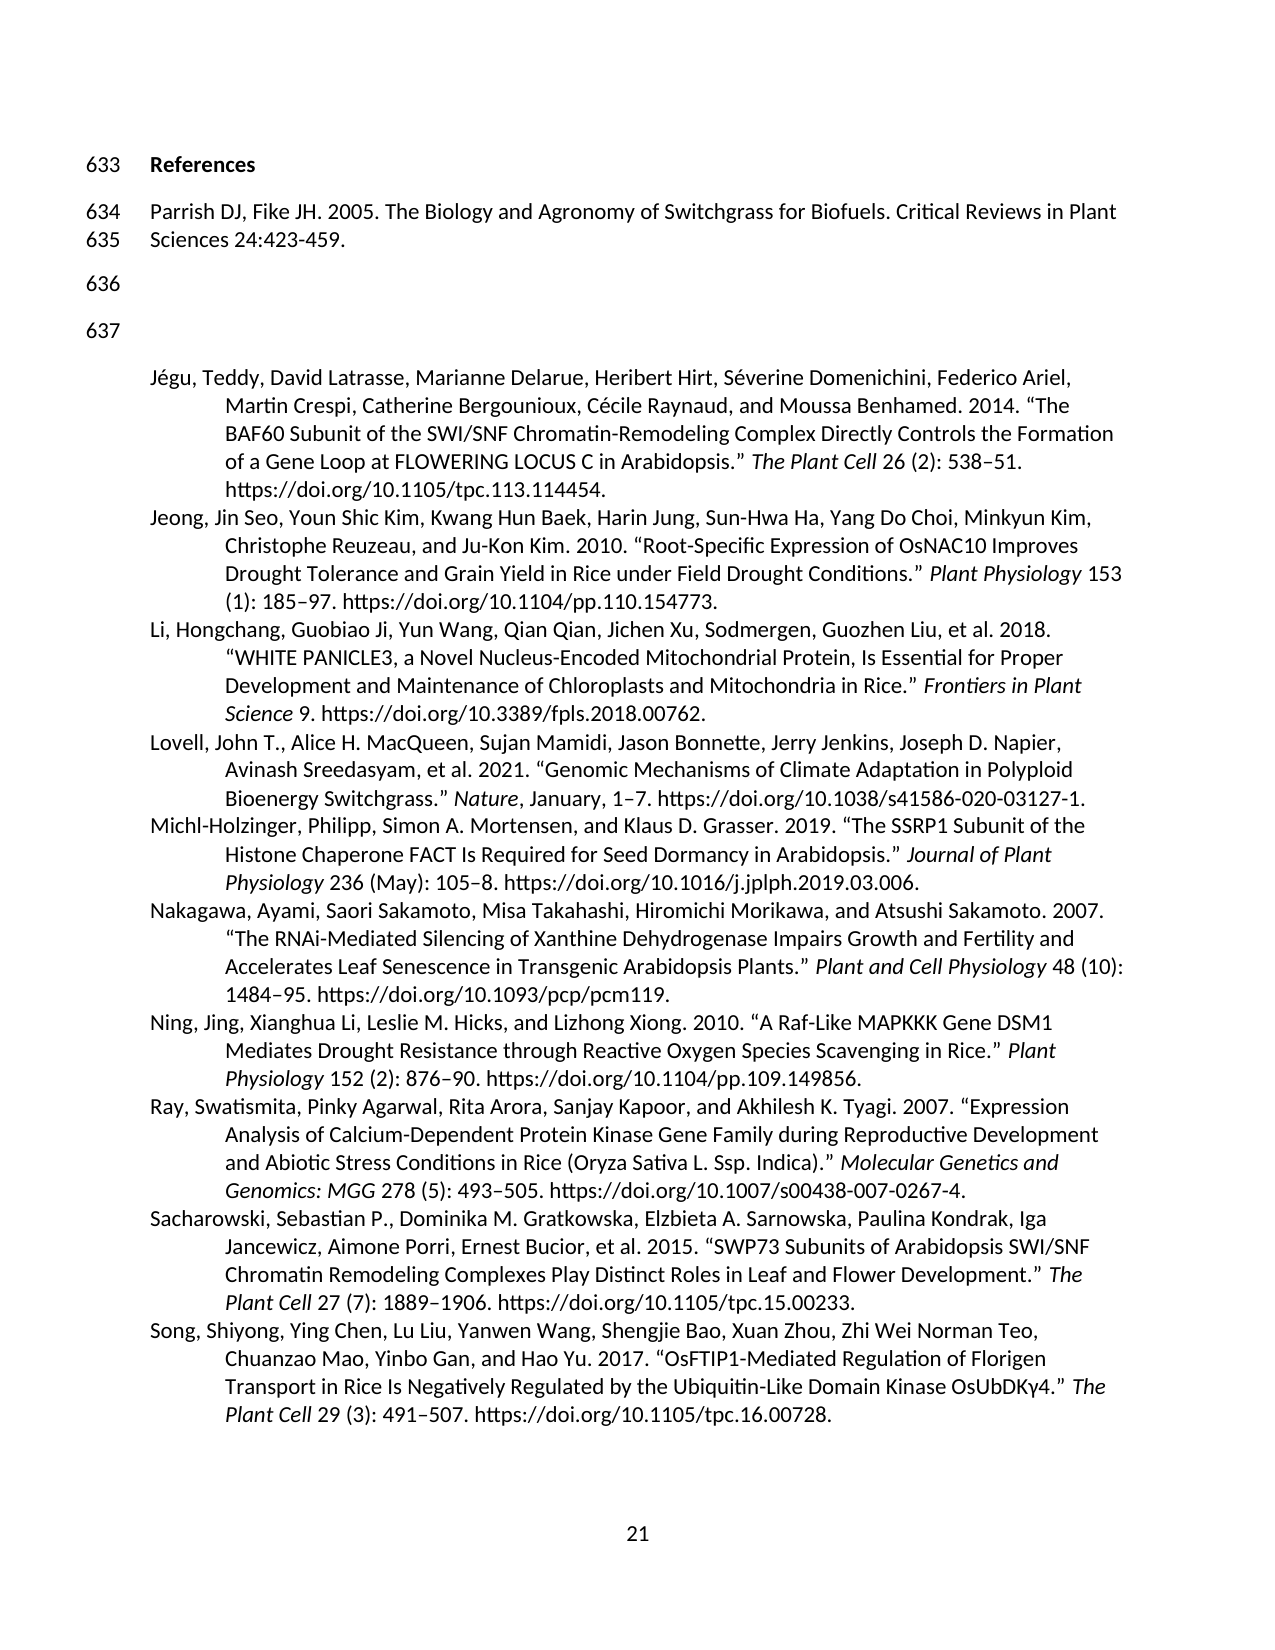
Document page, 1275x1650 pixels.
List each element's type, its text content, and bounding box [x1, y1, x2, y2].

text Ning, Jing, Xianghua Li, Leslie M. Hicks, and Lizhong Xiong. 2010. “A Raf-Like MAPKKK Gene DSM1 Mediates Drought Resistance through Reactive Oxygen Species Scavenging in Rice.” Plant Physiology 152 (2): 876–90. https://doi.org/10.1104/pp.109.149856. [150, 1008, 1125, 1092]
text Song, Shiyong, Ying Chen, Lu Liu, Yanwen Wang, Shengjie Bao, Xuan Zhou, Zhi Wei Norman Teo, Chuanzao Mao, Yinbo Gan, and Hao Yu. 2017. “OsFTIP1-Mediated Regulation of Florigen Transport in Rice Is Negatively Regulated by the Ubiquitin-Like Domain Kinase OsUbDKγ4.” The Plant Cell 29 (3): 491–507. https://doi.org/10.1105/tpc.16.00728. [150, 1316, 1125, 1428]
text Michl-Holzinger, Philipp, Simon A. Mortensen, and Klaus D. Grasser. 2019. “The SSRP1 Subunit of the Histone Chaperone FACT Is Required for Seed Dormancy in Arabidopsis.” Journal of Plant Physiology 236 (May): 105–8. https://doi.org/10.1016/j.jplph.2019.03.006. [150, 812, 1125, 896]
text Lovell, John T., Alice H. MacQueen, Sujan Mamidi, Jason Bonnette, Jerry Jenkins, Joseph D. Napier, Avinash Sreedasyam, et al. 2021. “Genomic Mechanisms of Climate Adaptation in Polyploid Bioenergy Switchgrass.” Nature, January, 1–7. https://doi.org/10.1038/s41586-020-03127-1. [150, 728, 1125, 812]
text Nakagawa, Ayami, Saori Sakamoto, Misa Takahashi, Hiromichi Morikawa, and Atsushi Sakamoto. 2007. “The RNAi-Mediated Silencing of Xanthine Dehydrogenase Impairs Growth and Fertility and Accelerates Leaf Senescence in Transgenic Arabidopsis Plants.” Plant and Cell Physiology 48 (10): 1484–95. https://doi.org/10.1093/pcp/pcm119. [150, 896, 1125, 1008]
text Li, Hongchang, Guobiao Ji, Yun Wang, Qian Qian, Jichen Xu, Sodmergen, Guozhen Liu, et al. 2018. “WHITE PANICLE3, a Novel Nucleus-Encoded Mitochondrial Protein, Is Essential for Proper Development and Maintenance of Chloroplasts and Mitochondria in Rice.” Frontiers in Plant Science 9. https://doi.org/10.3389/fpls.2018.00762. [150, 616, 1125, 728]
text Parrish DJ, Fike JH. 2005. The Biology and Agronomy of Switchgrass for Biofuels. Critical Reviews in Plant Sciences 24:423-459. [150, 197, 1125, 253]
text Sacharowski, Sebastian P., Dominika M. Gratkowska, Elzbieta A. Sarnowska, Paulina Kondrak, Iga Jancewicz, Aimone Porri, Ernest Bucior, et al. 2015. “SWP73 Subunits of Arabidopsis SWI/SNF Chromatin Remodeling Complexes Play Distinct Roles in Leaf and Flower Development.” The Plant Cell 27 (7): 1889–1906. https://doi.org/10.1105/tpc.15.00233. [150, 1204, 1125, 1316]
text Jégu, Teddy, David Latrasse, Marianne Delarue, Heribert Hirt, Séverine Domenichini, Federico Ariel, Martin Crespi, Catherine Bergounioux, Cécile Raynaud, and Moussa Benhamed. 2014. “The BAF60 Subunit of the SWI/SNF Chromatin-Remodeling Complex Directly Controls the Formation of a Gene Loop at FLOWERING LOCUS C in Arabidopsis.” The Plant Cell 26 (2): 538–51. https://doi.org/10.1105/tpc.113.114454. [150, 363, 1125, 503]
text References [150, 150, 1125, 178]
text Ray, Swatismita, Pinky Agarwal, Rita Arora, Sanjay Kapoor, and Akhilesh K. Tyagi. 2007. “Expression Analysis of Calcium-Dependent Protein Kinase Gene Family during Reproductive Development and Abiotic Stress Conditions in Rice (Oryza Sativa L. Ssp. Indica).” Molecular Genetics and Genomics: MGG 278 (5): 493–505. https://doi.org/10.1007/s00438-007-0267-4. [150, 1092, 1125, 1204]
text Jeong, Jin Seo, Youn Shic Kim, Kwang Hun Baek, Harin Jung, Sun-Hwa Ha, Yang Do Choi, Minkyun Kim, Christophe Reuzeau, and Ju-Kon Kim. 2010. “Root-Specific Expression of OsNAC10 Improves Drought Tolerance and Grain Yield in Rice under Field Drought Conditions.” Plant Physiology 153 (1): 185–97. https://doi.org/10.1104/pp.110.154773. [150, 503, 1125, 616]
